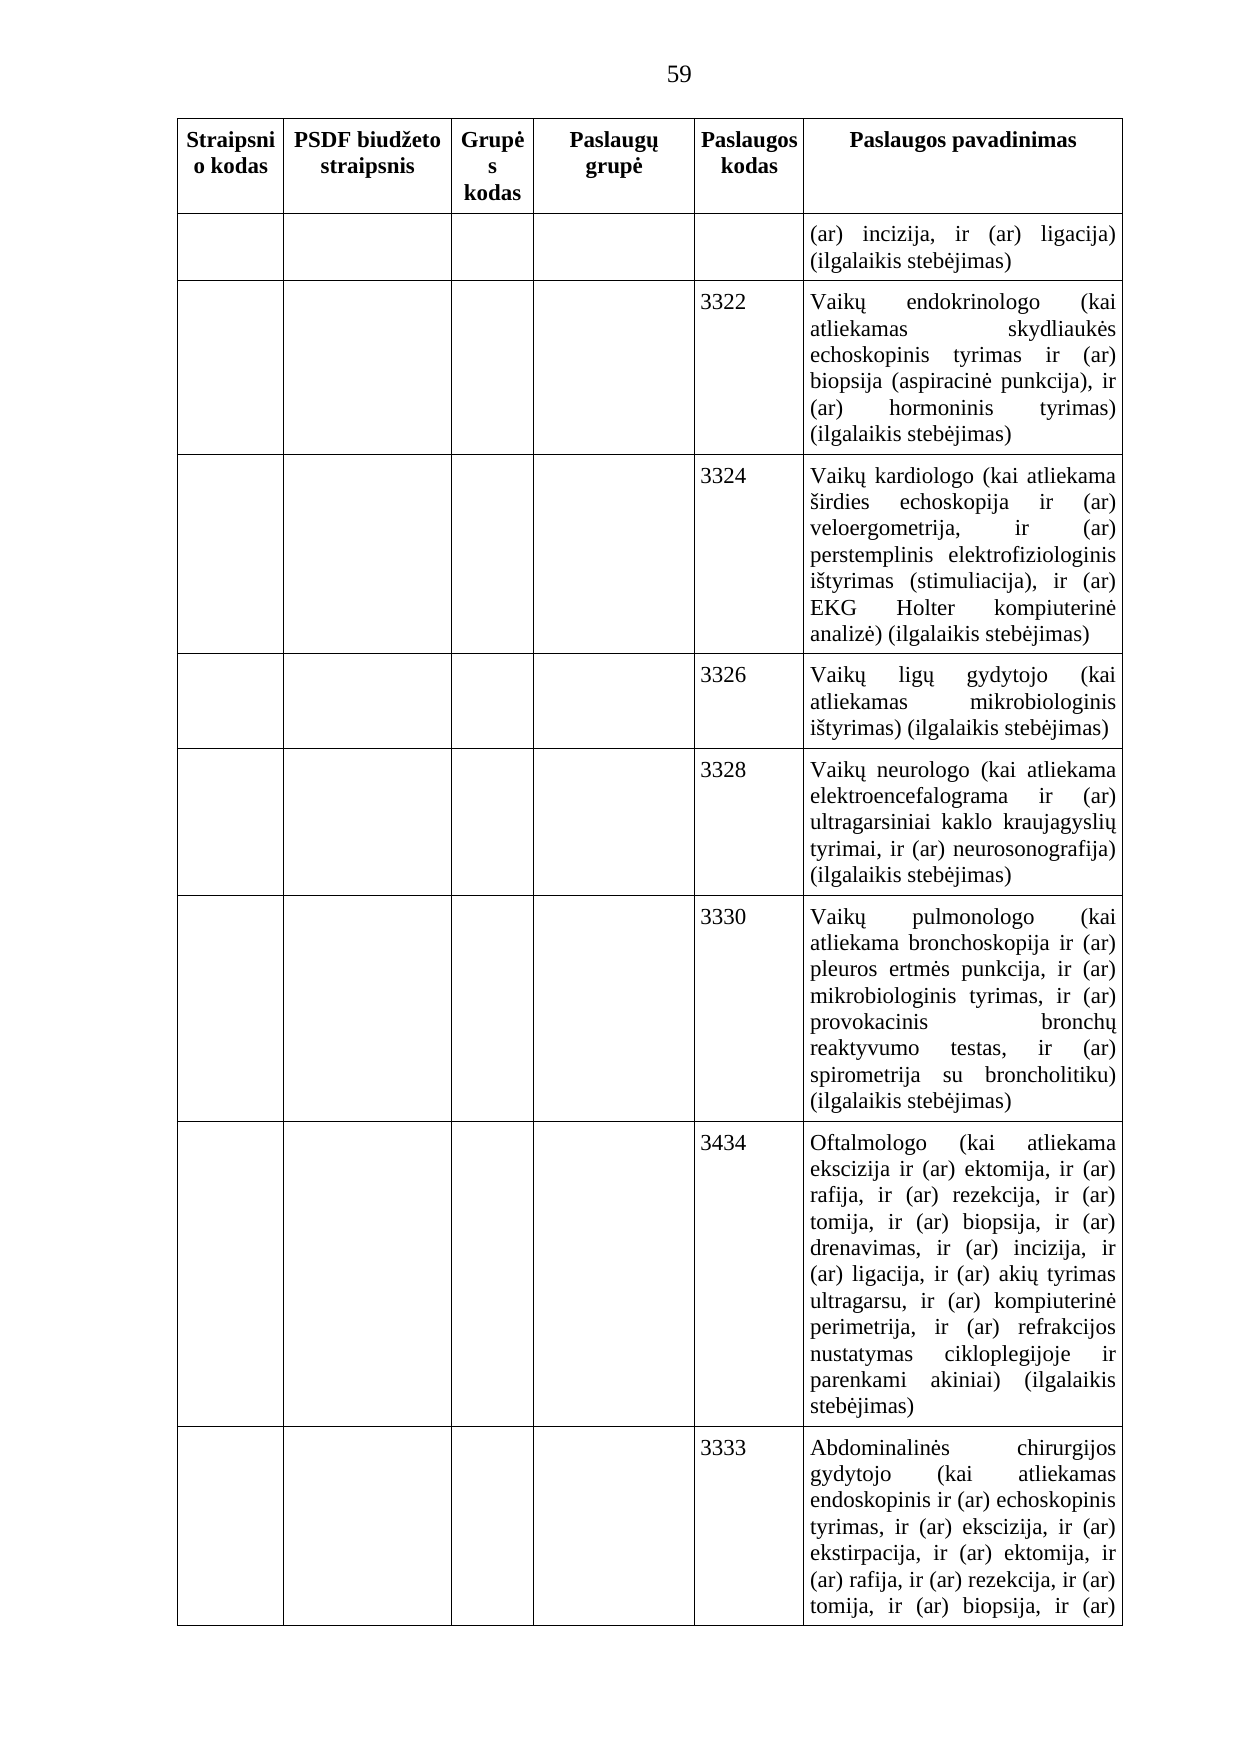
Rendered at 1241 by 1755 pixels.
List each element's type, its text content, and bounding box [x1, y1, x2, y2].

table_cell [534, 749, 694, 894]
table_header Paslaugos kodas [695, 119, 803, 212]
table_cell Vaikų pulmonologo (kai atliekama bronchoskopija ir (ar) pleuros ertmės punkcija, ir (ar) mikrobiologinis tyrimas, ir (ar) provokacinis bronchų reaktyvumo testas, ir (ar) spirometrija su broncholitiku) (ilgalaikis stebėjimas) [804, 896, 1122, 1121]
table_cell 3324 [695, 455, 803, 653]
table_cell [178, 654, 283, 748]
table_cell 3328 [695, 749, 803, 894]
table_cell [452, 214, 533, 280]
table_cell [284, 1122, 451, 1426]
table_cell (ar) incizija, ir (ar) ligacija) (ilgalaikis stebėjimas) [804, 214, 1122, 280]
table_cell [534, 281, 694, 454]
table_cell Abdominalinės chirurgijos gydytojo (kai atliekamas endoskopinis ir (ar) echoskopinis tyrimas, ir (ar) ekscizija, ir (ar) ekstirpacija, ir (ar) ektomija, ir (ar) rafija, ir (ar) rezekcija, ir (ar) tomija, ir (ar) biopsija, ir (ar) [804, 1427, 1122, 1625]
table_cell Vaikų ligų gydytojo (kai atliekamas mikrobiologinis ištyrimas) (ilgalaikis stebėjimas) [804, 654, 1122, 748]
table_cell [284, 214, 451, 280]
table_cell [178, 1427, 283, 1625]
table_cell [534, 654, 694, 748]
table_header PSDF biudžeto straipsnis [284, 119, 451, 212]
table_cell [452, 1122, 533, 1426]
table_cell [284, 896, 451, 1121]
table_cell [284, 749, 451, 894]
table_cell [534, 1427, 694, 1625]
table_cell [452, 1427, 533, 1625]
table_cell [284, 654, 451, 748]
table_cell 3322 [695, 281, 803, 454]
table_cell [695, 214, 803, 280]
table_cell 3333 [695, 1427, 803, 1625]
table_cell 3326 [695, 654, 803, 748]
table_cell 3434 [695, 1122, 803, 1426]
table_cell [534, 455, 694, 653]
table_header Straipsnio kodas [178, 119, 283, 212]
table_header Paslaugos pavadinimas [804, 119, 1122, 212]
table_cell [178, 455, 283, 653]
table_cell [178, 281, 283, 454]
table_cell Oftalmologo (kai atliekama ekscizija ir (ar) ektomija, ir (ar) rafija, ir (ar) rezekcija, ir (ar) tomija, ir (ar) biopsija, ir (ar) drenavimas, ir (ar) incizija, ir (ar) ligacija, ir (ar) akių tyrimas ultragarsu, ir (ar) kompiuterinė perimetrija, ir (ar) refrakcijos nustatymas cikloplegijoje ir parenkami akiniai) (ilgalaikis stebėjimas) [804, 1122, 1122, 1426]
table_cell Vaikų neurologo (kai atliekama elektroencefalograma ir (ar) ultragarsiniai kaklo kraujagyslių tyrimai, ir (ar) neurosonografija) (ilgalaikis stebėjimas) [804, 749, 1122, 894]
table_cell [534, 1122, 694, 1426]
table_cell Vaikų kardiologo (kai atliekama širdies echoskopija ir (ar) veloergometrija, ir (ar) perstemplinis elektrofiziologinis ištyrimas (stimuliacija), ir (ar) EKG Holter kompiuterinė analizė) (ilgalaikis stebėjimas) [804, 455, 1122, 653]
table_cell [284, 281, 451, 454]
table_cell [284, 455, 451, 653]
table_cell [452, 654, 533, 748]
table_cell [178, 214, 283, 280]
table_cell [452, 455, 533, 653]
table_header Grupės kodas [452, 119, 533, 212]
table_cell [534, 214, 694, 280]
table_cell [284, 1427, 451, 1625]
table_cell [534, 896, 694, 1121]
table_header Paslaugų grupė [534, 119, 694, 212]
table_cell [178, 1122, 283, 1426]
table_cell 3330 [695, 896, 803, 1121]
table_cell [178, 749, 283, 894]
table_cell [452, 749, 533, 894]
table_cell [452, 281, 533, 454]
table_cell Vaikų endokrinologo (kai atliekamas skydliaukės echoskopinis tyrimas ir (ar) biopsija (aspiracinė punkcija), ir (ar) hormoninis tyrimas) (ilgalaikis stebėjimas) [804, 281, 1122, 454]
table_cell [452, 896, 533, 1121]
table_cell [178, 896, 283, 1121]
